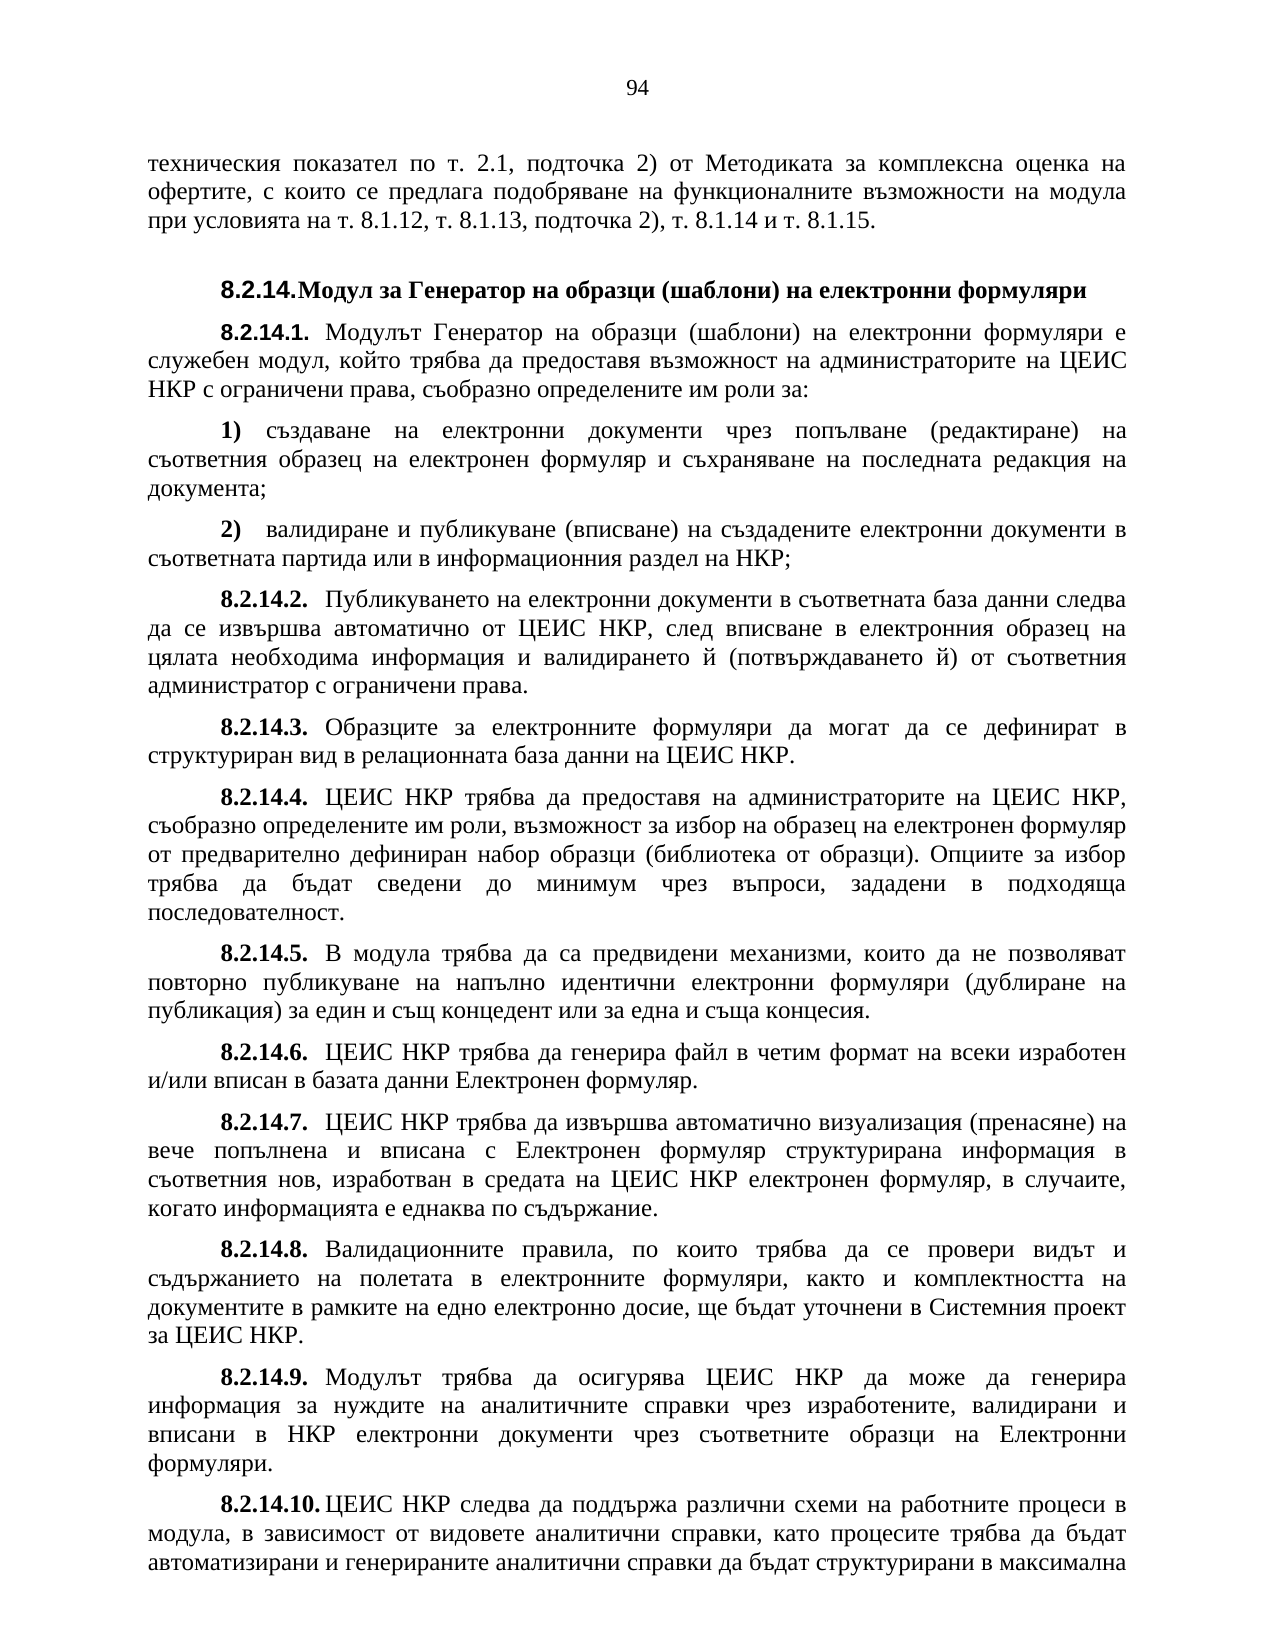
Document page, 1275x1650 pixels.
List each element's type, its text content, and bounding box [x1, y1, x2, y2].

list техническия показател по т. 2.1, подточка 2) от Методиката за комплексна оценка на офертите, с които се предлага подобряване на функционалните възможности на модула при условията на т. 8.1.12, т. 8.1.13, подточка 2), т. 8.1.14 и т. 8.1.15. [148, 148, 1127, 234]
list В модула трябва да са предвидени механизми, които да не позволяват повторно публикуване на напълно идентични електронни формуляри (дублиране на публикация) за един и същ концедент или за една и съща концесия. [148, 938, 1127, 1024]
list ЦЕИС НКР трябва да извършва автоматично визуализация (пренасяне) на вече попълнена и вписана с Електронен формуляр структурирана информация в съответния нов, изработван в средата на ЦЕИС НКР електронен формуляр, в случаите, когато информацията е еднаква по съдържание. [148, 1107, 1127, 1222]
list ЦЕИС НКР следва да поддържа различни схеми на работните процеси в модула, в зависимост от видовете аналитични справки, като процесите трябва да бъдат автоматизирани и генерираните аналитични справки да бъдат структурирани в максимална [148, 1489, 1127, 1575]
list ЦЕИС НКР трябва да предоставя на администраторите на ЦЕИС НКР, съобразно определените им роли, възможност за избор на образец на електронен формуляр от предварително дефиниран набор образци (библиотека от образци). Опциите за избор трябва да бъдат сведени до минимум чрез въпроси, зададени в подходяща последователност. [148, 782, 1127, 925]
list Модулът Генератор на образци (шаблони) на електронни формуляри е служебен модул, който трябва да предоставя възможност на администраторите на ЦЕИС НКР с ограничени права, съобразно определените им роли за: [148, 317, 1127, 403]
list Публикуването на електронни документи в съответната база данни следва да се извършва автоматично от ЦЕИС НКР, след вписване в електронния образец на цялата необходима информация и валидирането й (потвърждаването й) от съответния администратор с ограничени права. [148, 584, 1127, 699]
list ЦЕИС НКР трябва да генерира файл в четим формат на всеки изработен и/или вписан в базата данни Електронен формуляр. [148, 1037, 1127, 1094]
list Модул за Генератор на образци (шаблони) на електронни формуляри [148, 275, 1127, 304]
list Модулът трябва да осигурява ЦЕИС НКР да може да генерира информация за нуждите на аналитичните справки чрез изработените, валидирани и вписани в НКР електронни документи чрез съответните образци на Електронни формуляри. [148, 1362, 1127, 1477]
list създаване на електронни документи чрез попълване (редактиране) на съответния образец на електронен формуляр и съхраняване на последната редакция на документа; [148, 415, 1127, 502]
list Образците за електронните формуляри да могат да се дефинират в структуриран вид в релационната база данни на ЦЕИС НКР. [148, 712, 1127, 769]
list валидиране и публикуване (вписване) на създадените електронни документи в съответната партида или в информационния раздел на НКР; [148, 514, 1127, 572]
list Валидационните правила, по които трябва да се провери видът и съдържанието на полетата в електронните формуляри, както и комплектността на документите в рамките на едно електронно досие, ще бъдат уточнени в Системния проект за ЦЕИС НКР. [148, 1234, 1127, 1349]
